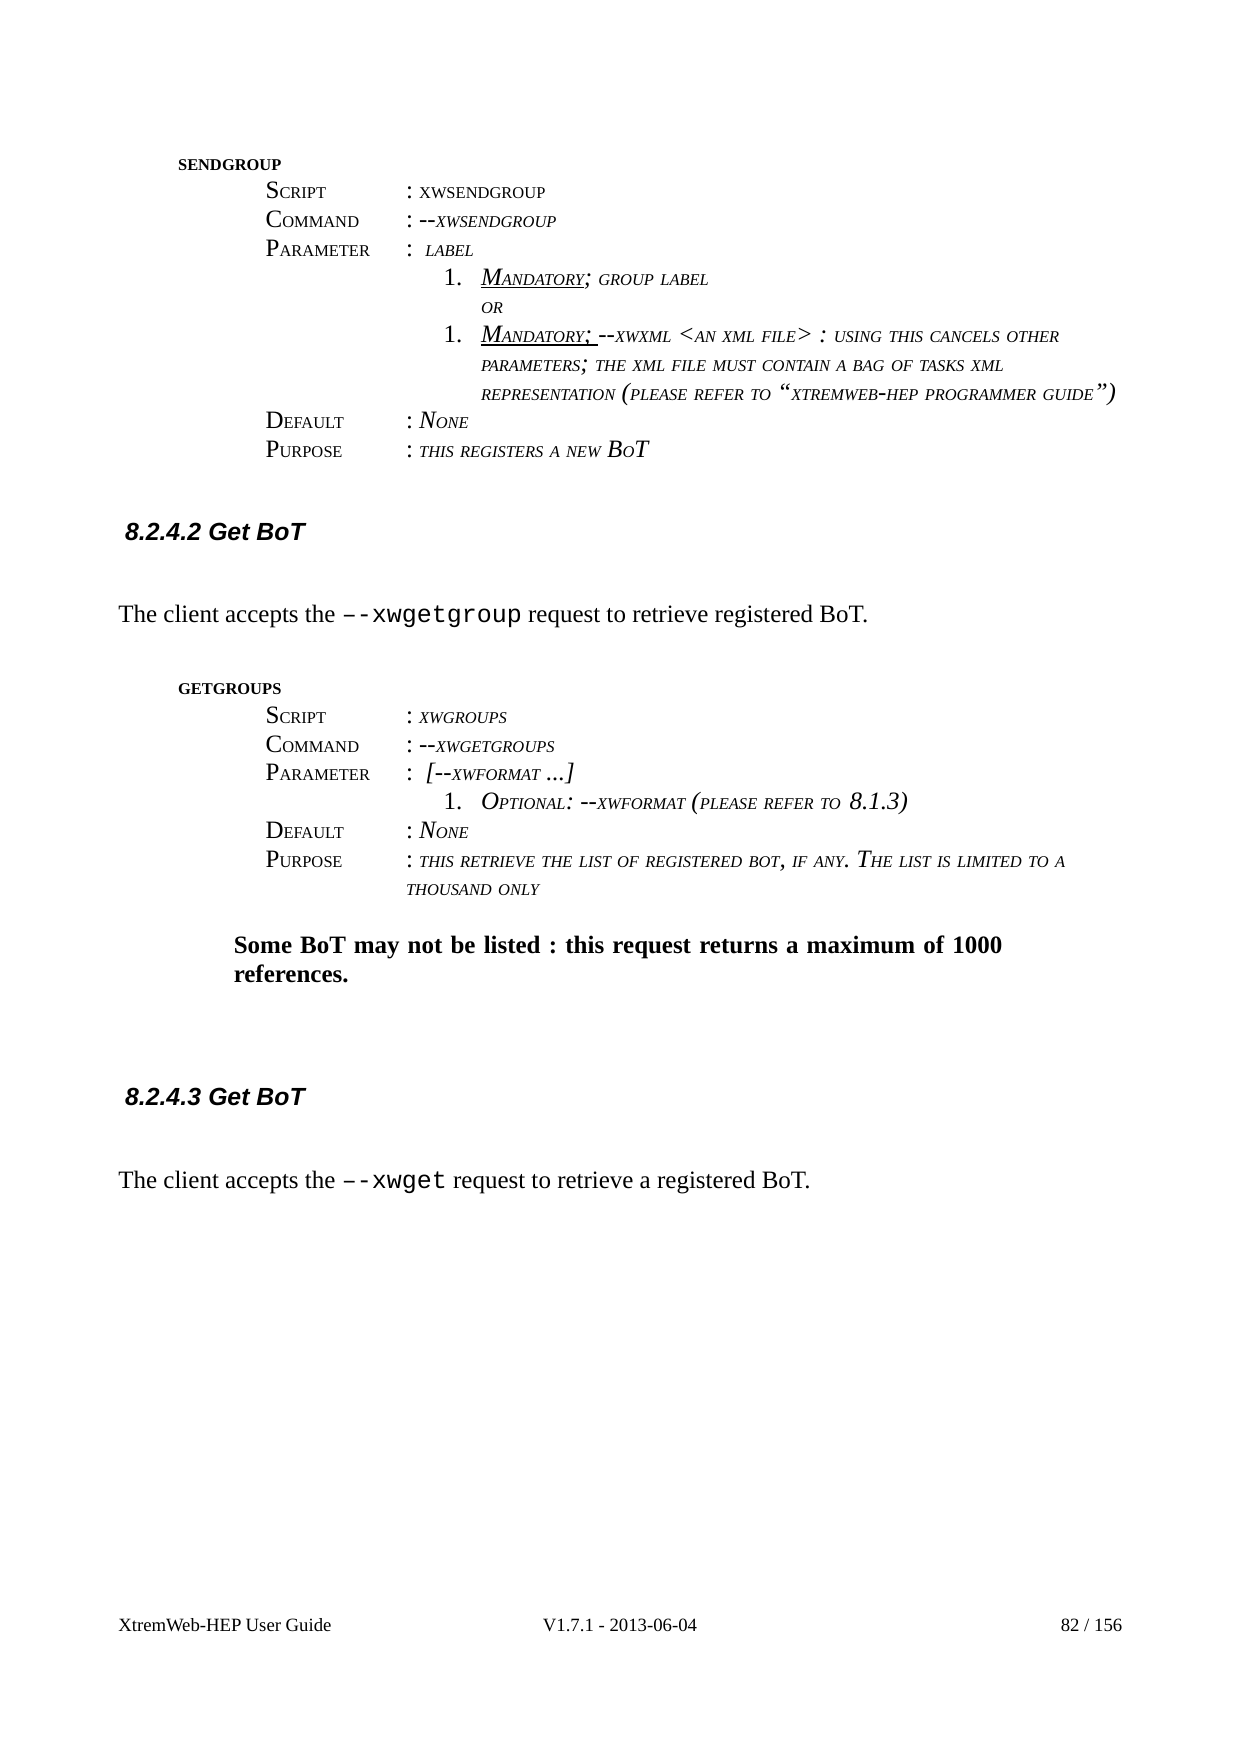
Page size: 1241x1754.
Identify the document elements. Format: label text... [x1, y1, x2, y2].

list Optional: --xwformat (please refer to 8.1.3) [443, 786, 1122, 815]
subtitle Get BoT [118, 1082, 1122, 1111]
list Mandatory; group label [443, 262, 1122, 291]
text Purpose : this registers a new BoT [265, 434, 1122, 463]
text Parameter : [--xwformat ...] [265, 757, 1122, 786]
text Parameter : label [265, 233, 1122, 262]
text Some BoT may not be listed : this request returns a maximum of 1000 references. [233, 930, 1004, 987]
text Script : xwgroups [265, 700, 1122, 729]
list Mandatory; --xwxml <an xml file> : using this cancels other parameters; the xml file must contain a bag of tasks xml representation (please refer to “xtremweb-hep programmer guide”) [443, 319, 1122, 406]
text The client accepts the –-xwgetgroup request to retrieve registered BoT. [118, 599, 1122, 630]
text The client accepts the –-xwget request to retrieve a registered BoT. [118, 1165, 1122, 1196]
text Script : xwsendgroup [265, 176, 1122, 204]
text Default : None [265, 406, 1122, 434]
text Command : --xwgetgroups [265, 729, 1122, 757]
text Default : None [265, 815, 1122, 844]
text getgroups [178, 671, 1122, 700]
subtitle Get BoT [118, 517, 1122, 545]
text Command : --xwsendgroup [265, 204, 1122, 233]
text sendgroup [178, 147, 1122, 176]
list or [443, 291, 1122, 319]
text Purpose : this retrieve the list of registered bot, if any. The list is limited to a thousand only [265, 844, 1122, 901]
